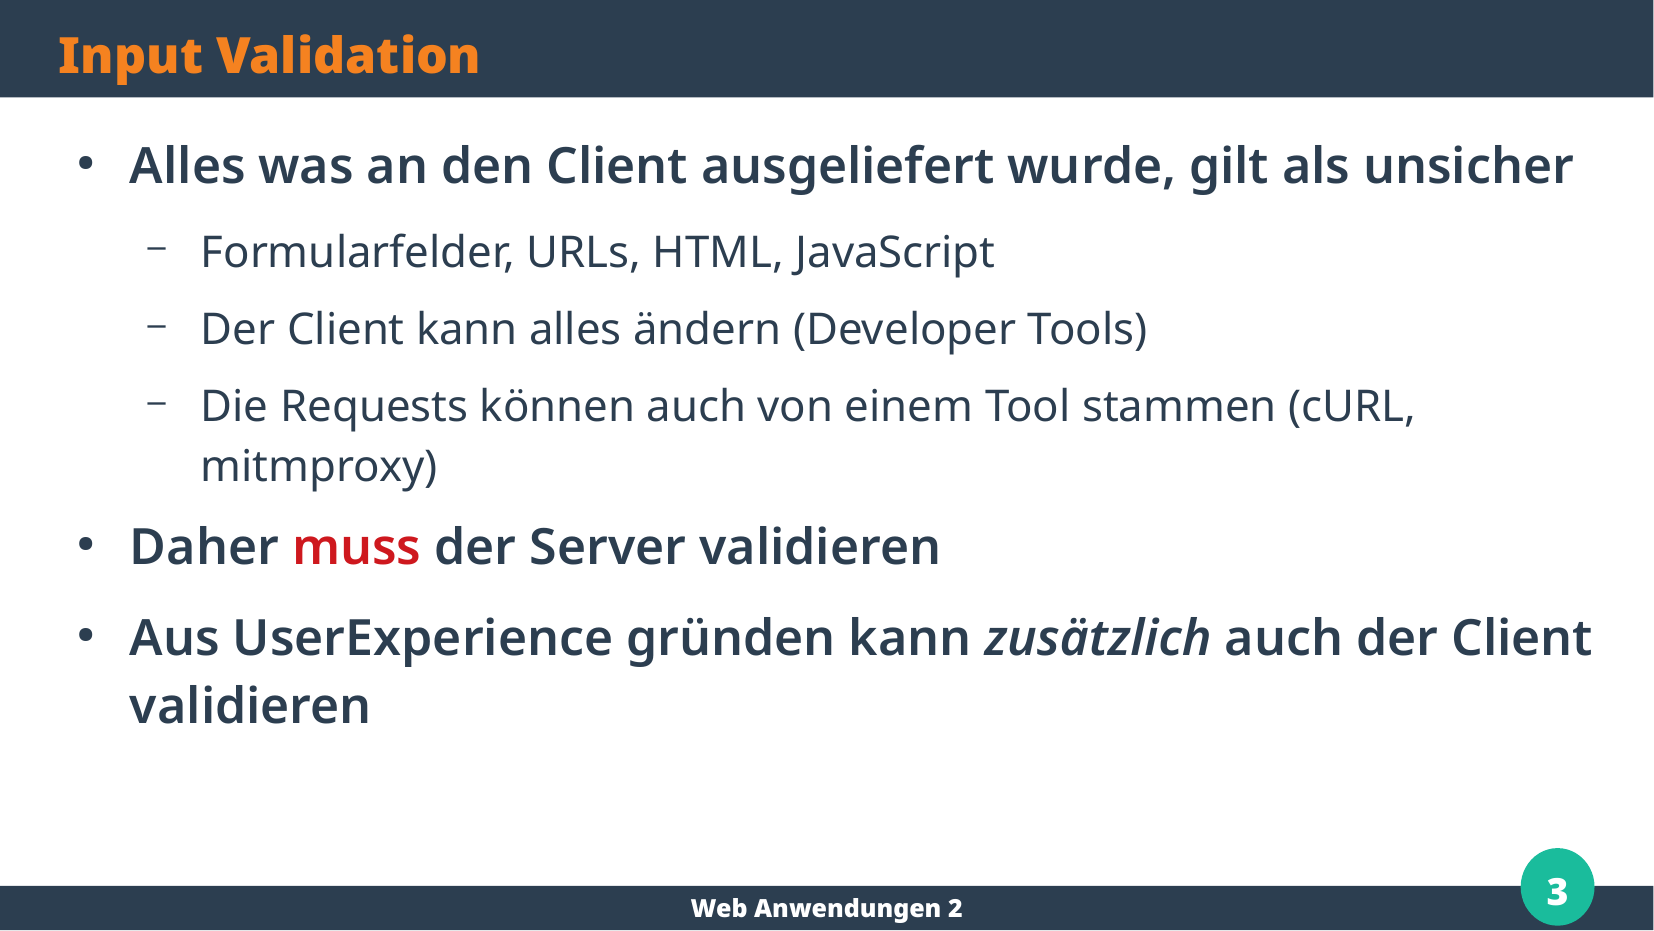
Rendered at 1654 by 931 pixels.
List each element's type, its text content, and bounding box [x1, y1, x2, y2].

title Input Validation [59, 8, 1595, 89]
list Alles was an den Client ausgeliefert wurde, gilt als unsicher Formularfelder, URLs, HTML, JavaScript Der Client kann alles ändern (Developer Tools) Die Requests können auch von einem Tool stammen (cURL, mitmproxy) Daher muss der Server validieren Aus UserExperience gründen kann zusätzlich auch der Client validieren [59, 129, 1595, 864]
